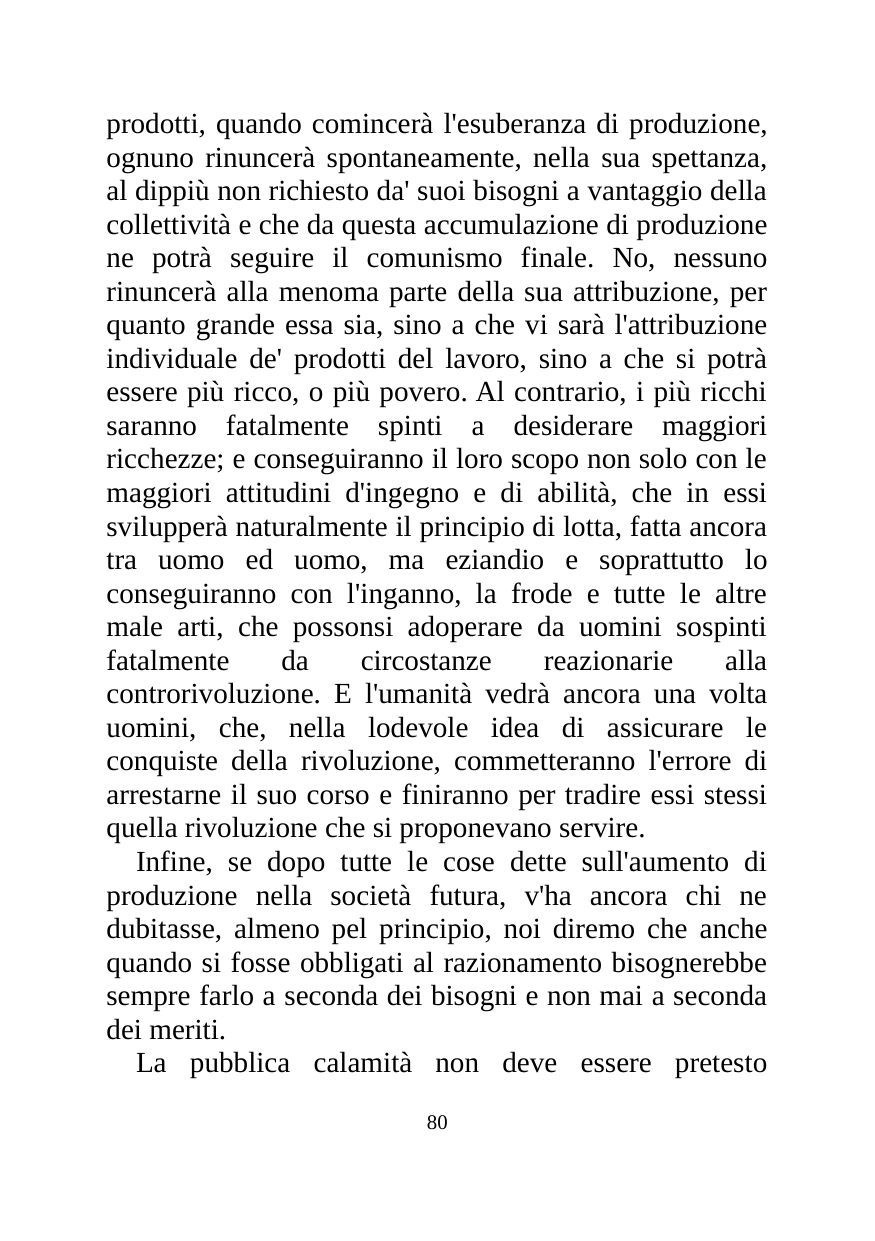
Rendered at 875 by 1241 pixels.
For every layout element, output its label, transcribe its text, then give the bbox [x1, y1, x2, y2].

text prodotti, quando comincerà l'esuberanza di produzione, ognuno rinuncerà spontaneamente, nella sua spettanza, al dippiù non richiesto da' suoi bisogni a vantaggio della collettività e che da questa accumulazione di produzione ne potrà seguire il comunismo finale. No, nessuno rinuncerà alla menoma parte della sua attribuzione, per quanto grande essa sia, sino a che vi sarà l'attribuzione individuale de' prodotti del lavoro, sino a che si potrà essere più ricco, o più povero. Al contrario, i più ricchi saranno fatalmente spinti a desiderare maggiori ricchezze; e conseguiranno il loro scopo non solo con le maggiori attitudini d'ingegno e di abilità, che in essi svilupperà naturalmente il principio di lotta, fatta ancora tra uomo ed uomo, ma eziandio e soprattutto lo conseguiranno con l'inganno, la frode e tutte le altre male arti, che possonsi adoperare da uomini sospinti fatalmente da circostanze reazionarie alla controrivoluzione. E l'umanità vedrà ancora una volta uomini, che, nella lodevole idea di assicurare le conquiste della rivoluzione, commetteranno l'errore di arrestarne il suo corso e finiranno per tradire essi stessi quella rivoluzione che si proponevano servire. [106, 106, 768, 844]
text La pubblica calamità non deve essere pretesto [106, 1045, 768, 1079]
text Infine, se dopo tutte le cose dette sull'aumento di produzione nella società futura, v'ha ancora chi ne dubitasse, almeno pel principio, noi diremo che anche quando si fosse obbligati al razionamento bisognerebbe sempre farlo a seconda dei bisogni e non mai a seconda dei meriti. [106, 844, 768, 1045]
